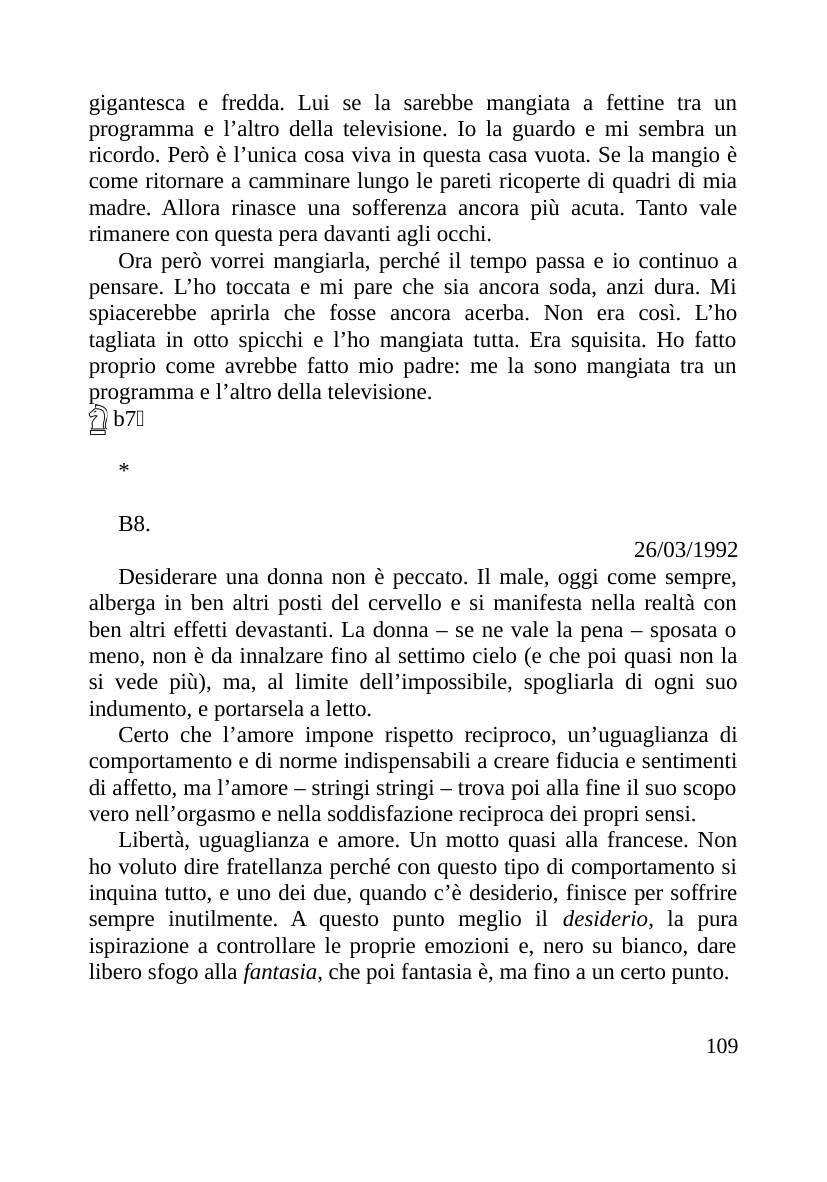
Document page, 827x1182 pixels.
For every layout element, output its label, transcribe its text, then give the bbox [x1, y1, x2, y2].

text Libertà, uguaglianza e amore. Un motto quasi alla francese. Non ho voluto dire fratellanza perché con questo tipo di comportamento si inquina tutto, e uno dei due, quando c’è desiderio, finisce per soffrire sempre inutilmente. A questo punto meglio il desiderio, la pura ispirazione a controllare le proprie emozioni e, nero su bianco, dare libero sfogo alla fantasia, che poi fantasia è, ma fino a un certo punto. [88, 826, 738, 984]
text 26/03/1992 [88, 537, 738, 563]
text gigantesca e fredda. Lui se la sarebbe mangiata a fettine tra un programma e l’altro della televisione. Io la guardo e mi sembra un ricordo. Però è l’unica cosa viva in questa casa vuota. Se la mangio è come ritornare a camminare lungo le pareti ricoperte di quadri di mia madre. Allora rinasce una sofferenza ancora più acuta. Tanto vale rimanere con questa pera davanti agli occhi. [88, 88, 738, 247]
text b7g [108, 405, 738, 431]
picture [88, 404, 108, 435]
text B8. [88, 510, 738, 537]
text Desiderare una donna non è peccato. Il male, oggi come sempre, alberga in ben altri posti del cervello e si manifesta nella realtà con ben altri effetti devastanti. La donna – se ne vale la pena – sposata o meno, non è da innalzare fino al settimo cielo (e che poi quasi non la si vede più), ma, al limite dell’impossibile, spogliarla di ogni suo indumento, e portarsela a letto. [88, 563, 738, 721]
text Certo che l’amore impone rispetto reciproco, un’uguaglianza di comportamento e di norme indispensabili a creare fiducia e sentimenti di affetto, ma l’amore – stringi stringi – trova poi alla fine il suo scopo vero nell’orgasmo e nella soddisfazione reciproca dei propri sensi. [88, 721, 738, 826]
text * [88, 457, 738, 484]
text Ora però vorrei mangiarla, perché il tempo passa e io continuo a pensare. L’ho toccata e mi pare che sia ancora soda, anzi dura. Mi spiacerebbe aprirla che fosse ancora acerba. Non era così. L’ho tagliata in otto spicchi e l’ho mangiata tutta. Era squisita. Ho fatto proprio come avrebbe fatto mio padre: me la sono mangiata tra un programma e l’altro della televisione. [88, 247, 738, 405]
